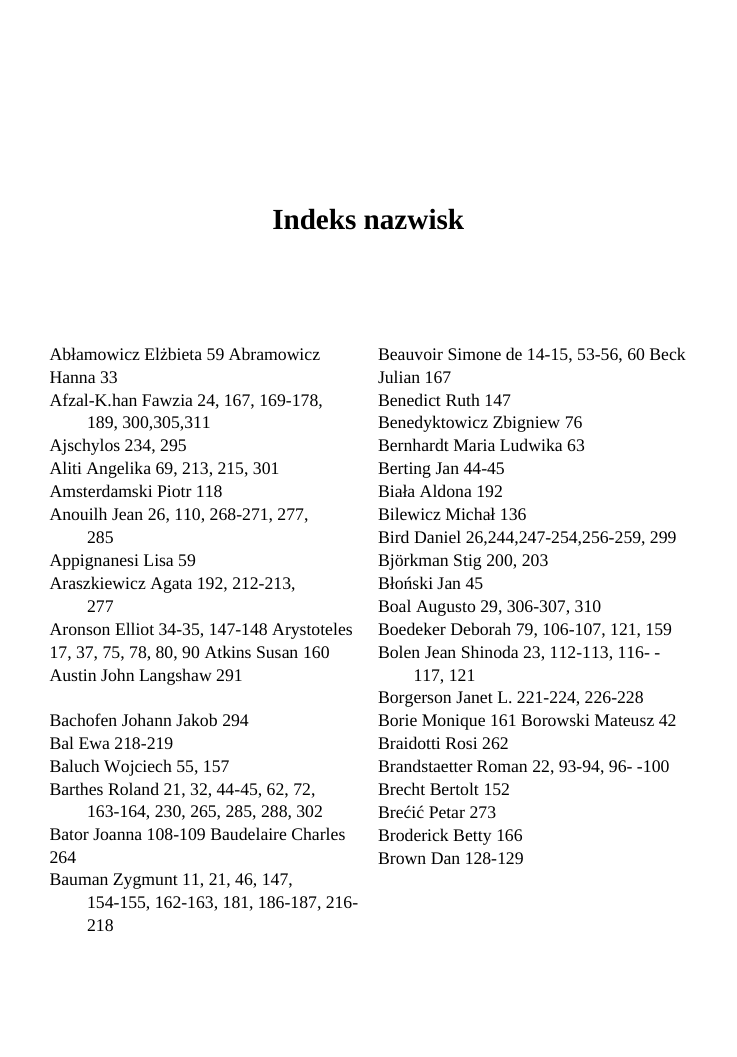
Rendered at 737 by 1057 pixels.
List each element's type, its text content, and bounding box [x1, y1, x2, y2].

text Borgerson Janet L. 221-224, 226-228 [378, 687, 687, 708]
text Boedeker Deborah 79, 106-107, 121, 159 [378, 618, 687, 639]
text 189, 300,305,311 [49, 412, 359, 433]
text Baluch Wojciech 55, 157 [49, 756, 359, 776]
text Brecht Bertolt 152 [378, 779, 687, 799]
text Brown Dan 128-129 [378, 848, 687, 868]
text Björkman Stig 200, 203 [378, 550, 687, 570]
text Bird Daniel 26,244,247-254,256-259, 299 [378, 527, 687, 547]
text Beauvoir Simone de 14-15, 53-56, 60 Beck Julian 167 [378, 343, 687, 387]
text Bachofen Johann Jakob 294 [49, 710, 359, 731]
text Berting Jan 44-45 [378, 458, 687, 478]
text 154-155, 162-163, 181, 186-187, 216-218 [87, 892, 359, 935]
text Błoński Jan 45 [378, 573, 687, 593]
text 163-164, 230, 265, 285, 288, 302 Bator Joanna 108-109 Baudelaire Charles 264 [49, 801, 359, 867]
text Abłamowicz Elżbieta 59 Abramowicz Hanna 33 [49, 343, 359, 387]
text Austin John Langshaw 291 [49, 664, 359, 685]
text Bernhardt Maria Ludwika 63 [378, 435, 687, 456]
text Broderick Betty 166 [378, 825, 687, 845]
text Aronson Elliot 34-35, 147-148 Arystoteles 17, 37, 75, 78, 80, 90 Atkins Susan 160 [49, 618, 359, 662]
text Brandstaetter Roman 22, 93-94, 96- -100 [378, 756, 687, 776]
text Brećić Petar 273 [378, 802, 687, 822]
text Boal Augusto 29, 306-307, 310 [378, 596, 687, 616]
text Bauman Zygmunt 11, 21, 46, 147, [49, 869, 359, 889]
text Bal Ewa 218-219 [49, 733, 359, 753]
text Appignanesi Lisa 59 [49, 550, 359, 570]
text Barthes Roland 21, 32, 44-45, 62, 72, [49, 778, 359, 799]
text 277 [49, 596, 359, 616]
text Araszkiewicz Agata 192, 212-213, [49, 573, 359, 593]
text Bilewicz Michał 136 [378, 504, 687, 524]
text Ajschylos 234, 295 [49, 435, 359, 456]
text Aliti Angelika 69, 213, 215, 301 Amsterdamski Piotr 118 [49, 458, 359, 501]
text Afzal-K.han Fawzia 24, 167, 169-178, [49, 389, 359, 410]
text Benedict Ruth 147 [378, 389, 687, 410]
text Biała Aldona 192 [378, 481, 687, 501]
subtitle Indeks nazwisk [49, 202, 687, 236]
text Anouilh Jean 26, 110, 268-271, 277, [49, 504, 359, 524]
text 285 [49, 527, 359, 547]
text Benedyktowicz Zbigniew 76 [378, 412, 687, 433]
text Bolen Jean Shinoda 23, 112-113, 116- -117, 121 [378, 641, 687, 685]
text Borie Monique 161 Borowski Mateusz 42 Braidotti Rosi 262 [378, 710, 687, 753]
